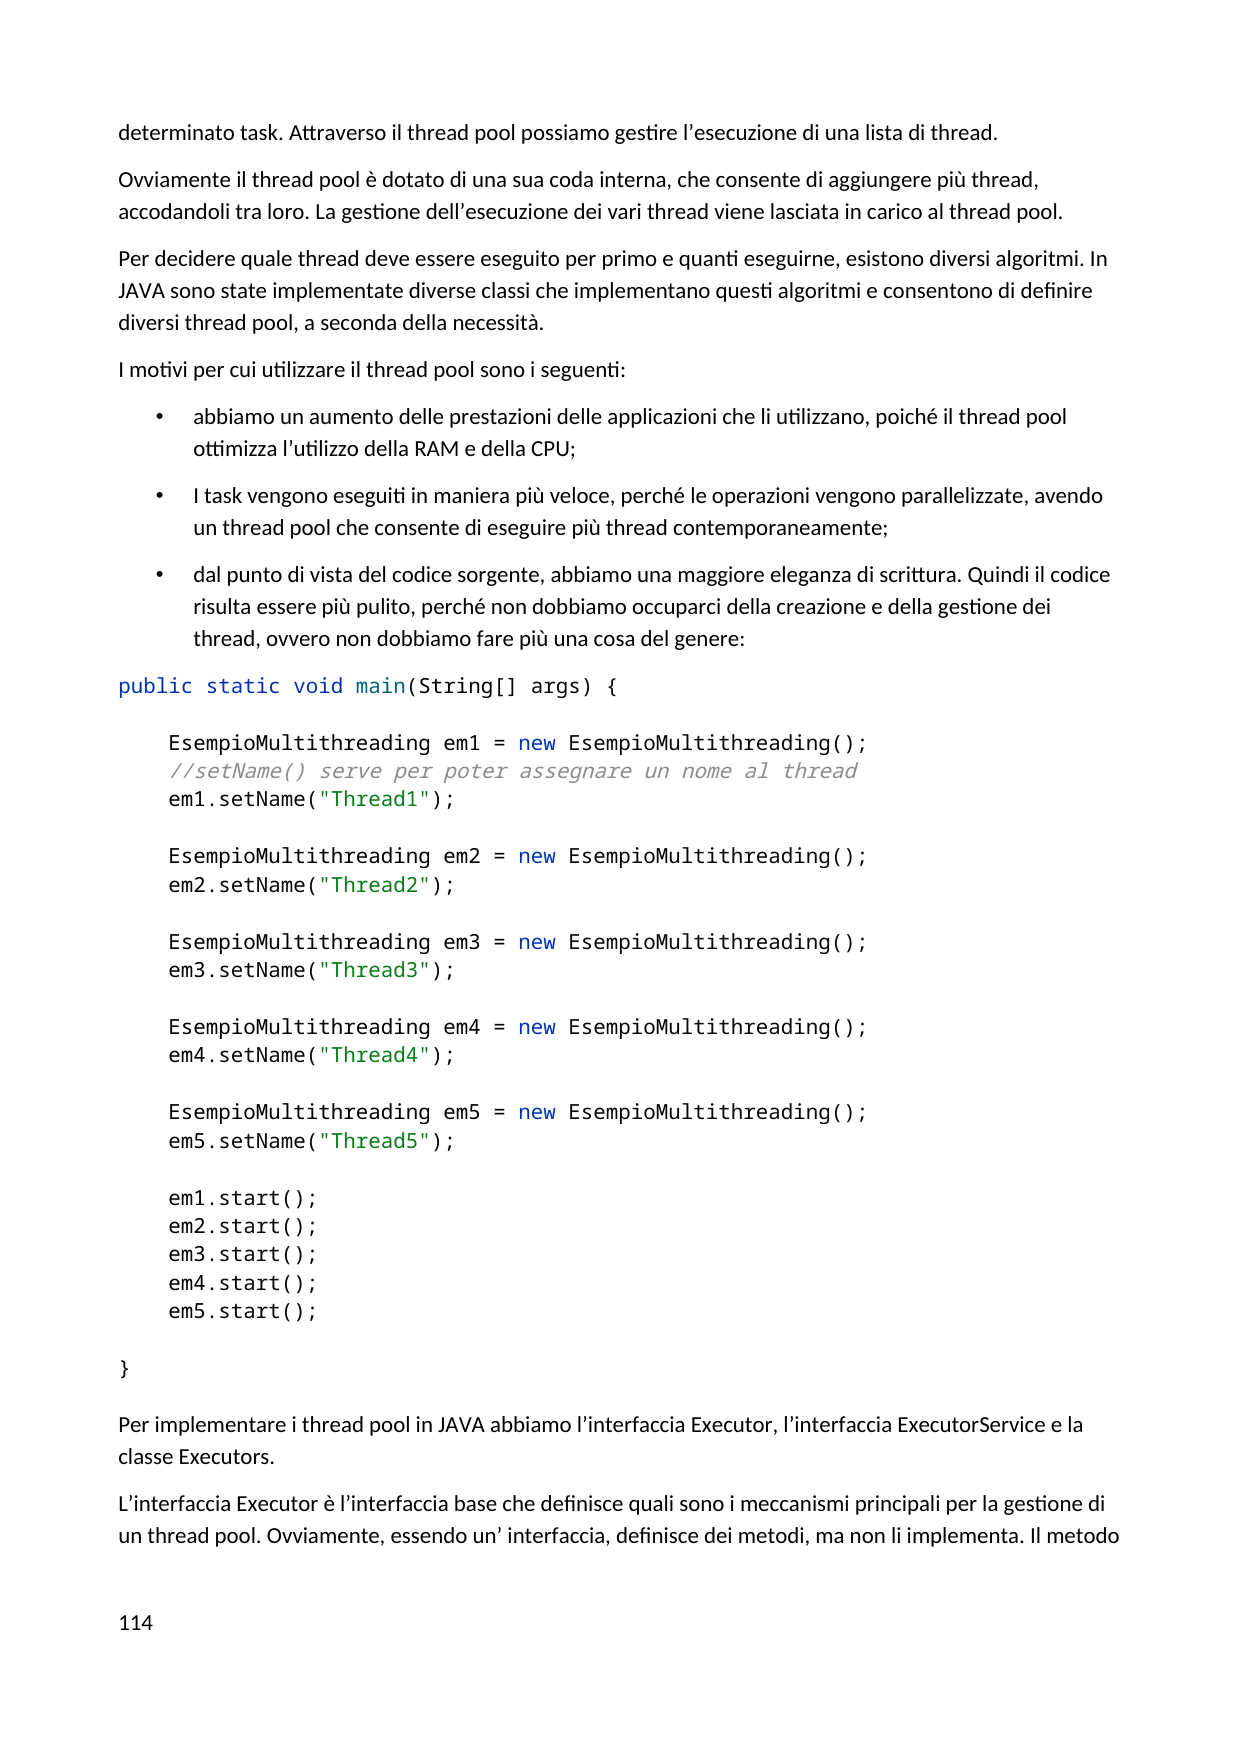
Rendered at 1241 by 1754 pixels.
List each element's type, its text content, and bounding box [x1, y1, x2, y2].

text public static void main(String[] args) { EsempioMultithreading em1 = new EsempioMultithreading(); //setName() serve per poter assegnare un nome al thread em1.setName("Thread1"); EsempioMultithreading em2 = new EsempioMultithreading(); em2.setName("Thread2"); EsempioMultithreading em3 = new EsempioMultithreading(); em3.setName("Thread3"); EsempioMultithreading em4 = new EsempioMultithreading(); em4.setName("Thread4"); EsempioMultithreading em5 = new EsempioMultithreading(); em5.setName("Thread5"); em1.start(); em2.start(); em3.start(); em4.start(); em5.start(); } [118, 671, 1122, 1382]
list I task vengono eseguiti in maniera più veloce, perché le operazioni vengono parallelizzate, avendo un thread pool che consente di eseguire più thread contemporaneamente; [156, 481, 1122, 541]
text L’interfaccia Executor è l’interfaccia base che definisce quali sono i meccanismi principali per la gestione di un thread pool. Ovviamente, essendo un’ interfaccia, definisce dei metodi, ma non li implementa. Il metodo [118, 1489, 1122, 1549]
list dal punto di vista del codice sorgente, abbiamo una maggiore eleganza di scrittura. Quindi il codice risulta essere più pulito, perché non dobbiamo occuparci della creazione e della gestione dei thread, ovvero non dobbiamo fare più una cosa del genere: [156, 560, 1122, 652]
text I motivi per cui utilizzare il thread pool sono i seguenti: [118, 355, 1122, 383]
list abbiamo un aumento delle prestazioni delle applicazioni che li utilizzano, poiché il thread pool ottimizza l’utilizzo della RAM e della CPU; [156, 402, 1122, 462]
text Ovviamente il thread pool è dotato di una sua coda interna, che consente di aggiungere più thread, accodandoli tra loro. La gestione dell’esecuzione dei vari thread viene lasciata in carico al thread pool. [118, 165, 1122, 225]
text determinato task. Attraverso il thread pool possiamo gestire l’esecuzione di una lista di thread. [118, 118, 1122, 146]
text Per decidere quale thread deve essere eseguito per primo e quanti eseguirne, esistono diversi algoritmi. In JAVA sono state implementate diverse classi che implementano questi algoritmi e consentono di definire diversi thread pool, a seconda della necessità. [118, 244, 1122, 336]
text Per implementare i thread pool in JAVA abbiamo l’interfaccia Executor, l’interfaccia ExecutorService e la classe Executors. [118, 1410, 1122, 1470]
